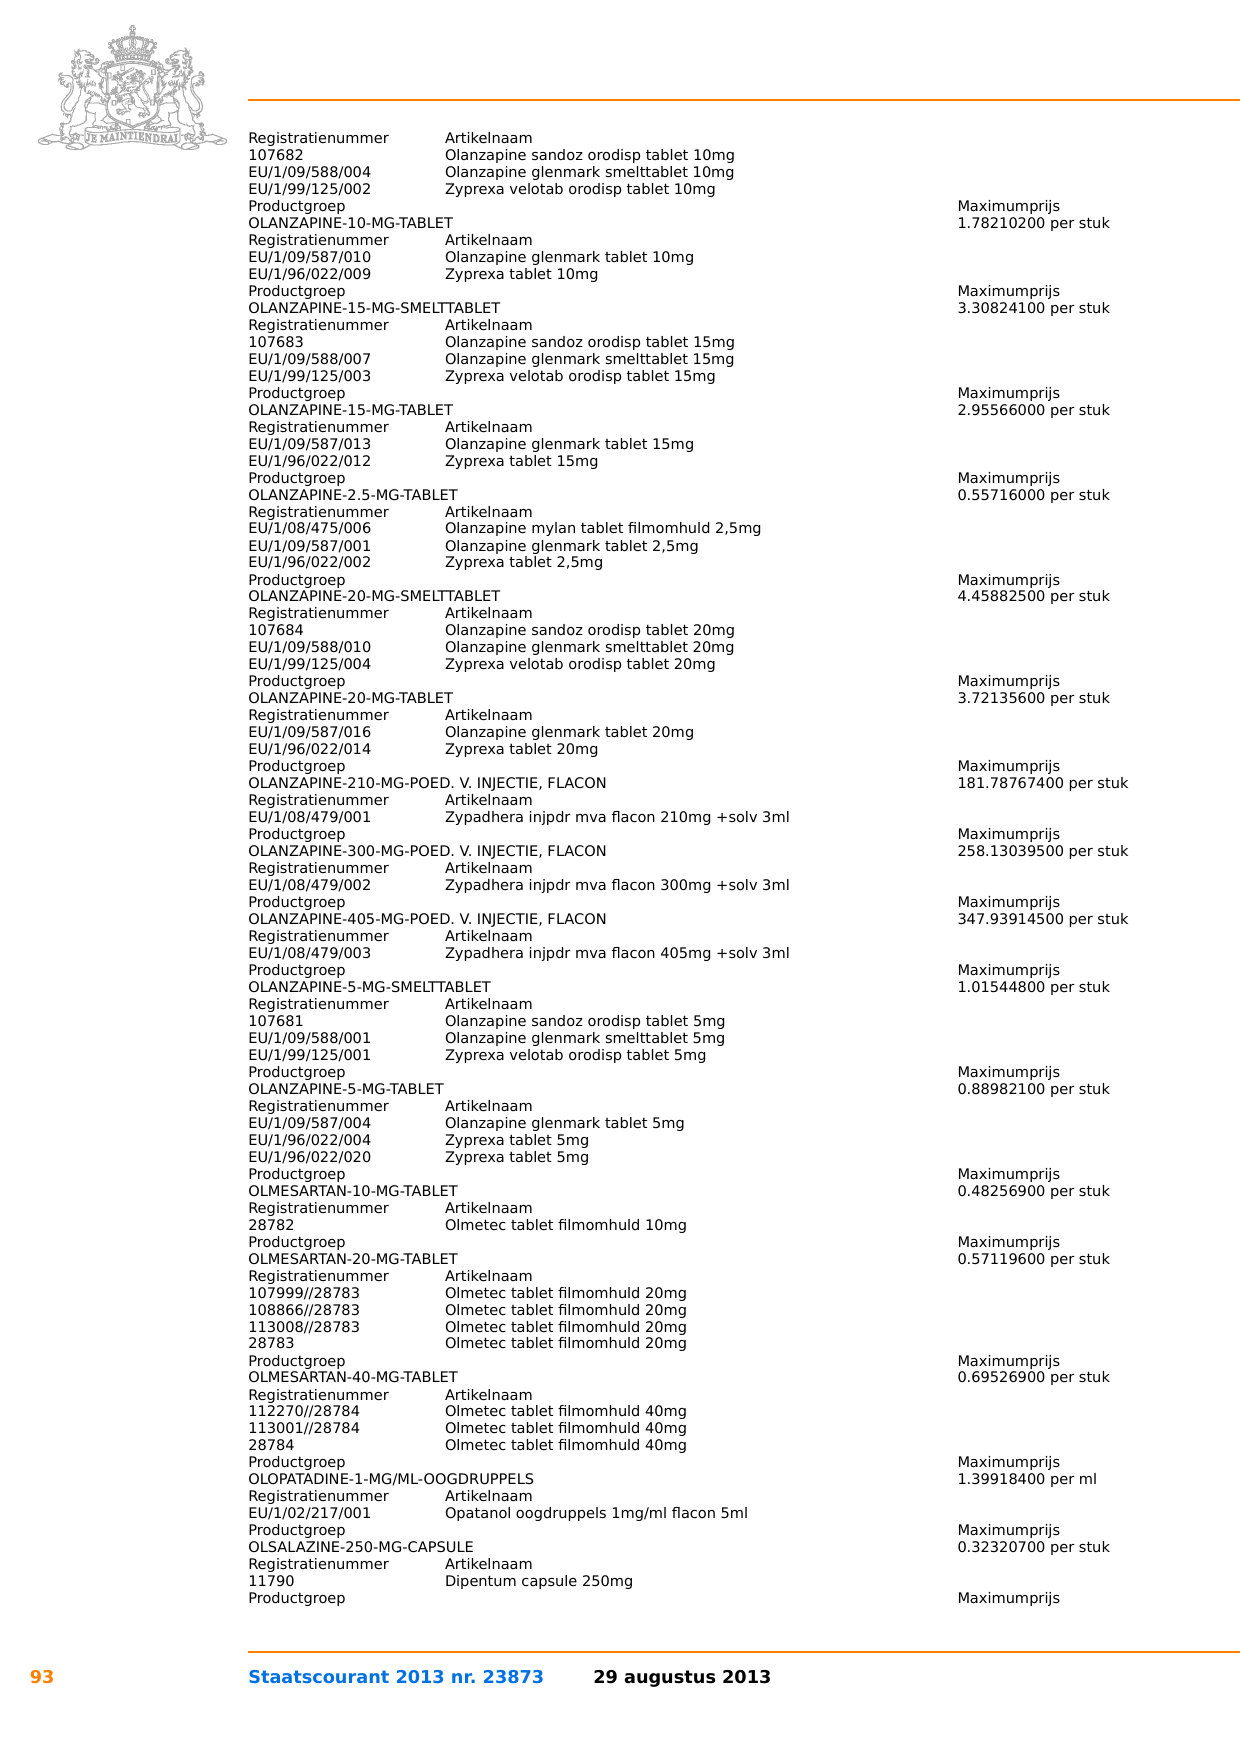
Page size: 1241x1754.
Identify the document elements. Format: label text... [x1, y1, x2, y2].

table_cell Productgroep [248, 962, 439, 979]
table_cell [951, 1200, 1163, 1217]
table_cell Registratienummer [248, 130, 439, 147]
table_cell Olanzapine glenmark smelttablet 20mg [439, 639, 951, 656]
table_cell OLANZAPINE-405-MG-POED. V. INJECTIE, FLACON [248, 911, 951, 928]
table_cell Registratienummer [248, 1386, 439, 1403]
table_cell Productgroep [248, 894, 439, 911]
table_cell 4.45882500 per stuk [951, 588, 1163, 605]
table_cell Opatanol oogdruppels 1mg/ml flacon 5ml [439, 1505, 951, 1522]
table_cell Artikelnaam [439, 419, 951, 436]
table_cell 0.69526900 per stuk [951, 1369, 1163, 1386]
table_cell Artikelnaam [439, 860, 951, 877]
table_cell Registratienummer [248, 707, 439, 724]
table_cell 108866//28783 [248, 1301, 439, 1318]
table_cell Zyprexa velotab orodisp tablet 10mg [439, 181, 951, 198]
table_cell Zyprexa tablet 15mg [439, 453, 951, 469]
table_cell EU/1/08/475/006 [248, 520, 439, 537]
table_cell 0.32320700 per stuk [951, 1539, 1163, 1556]
table_cell Olanzapine sandoz orodisp tablet 10mg [439, 147, 951, 164]
table_cell Olmetec tablet filmomhuld 20mg [439, 1301, 951, 1318]
table_cell [951, 741, 1163, 758]
table_cell [951, 1268, 1163, 1284]
table_cell 28783 [248, 1335, 439, 1352]
table_cell Olmetec tablet filmomhuld 40mg [439, 1420, 951, 1437]
table_cell Artikelnaam [439, 317, 951, 334]
table_cell Olanzapine glenmark smelttablet 15mg [439, 351, 951, 368]
table_cell Maximumprijs [951, 1166, 1163, 1183]
table_cell OLANZAPINE-15-MG-TABLET [248, 402, 951, 418]
table_cell Productgroep [248, 1166, 439, 1183]
table_cell [439, 385, 951, 402]
table_cell Productgroep [248, 1234, 439, 1251]
table_cell 3.72135600 per stuk [951, 690, 1163, 707]
table_cell EU/1/08/479/003 [248, 945, 439, 962]
table_cell Artikelnaam [439, 1488, 951, 1505]
table_cell 107684 [248, 622, 439, 639]
table_cell [951, 1217, 1163, 1233]
table_cell [951, 639, 1163, 656]
table_cell Registratienummer [248, 928, 439, 945]
table_cell Olanzapine glenmark smelttablet 10mg [439, 164, 951, 181]
table_cell [951, 1488, 1163, 1505]
table_cell EU/1/08/479/001 [248, 809, 439, 826]
table_cell Registratienummer [248, 605, 439, 622]
table_cell Productgroep [248, 1454, 439, 1471]
table_cell Zyprexa tablet 20mg [439, 741, 951, 758]
table_cell EU/1/96/022/002 [248, 554, 439, 571]
table_cell 258.13039500 per stuk [951, 843, 1163, 860]
table_cell Zyprexa tablet 5mg [439, 1149, 951, 1166]
table_cell Artikelnaam [439, 605, 951, 622]
table_cell Registratienummer [248, 232, 439, 249]
table_cell Registratienummer [248, 504, 439, 520]
table_cell [439, 1590, 951, 1607]
table_cell EU/1/09/587/010 [248, 249, 439, 266]
table_cell [951, 1573, 1163, 1590]
table_cell Maximumprijs [951, 571, 1163, 588]
table_cell 1.78210200 per stuk [951, 215, 1163, 232]
table_cell Dipentum capsule 250mg [439, 1573, 951, 1590]
table_cell Zyprexa velotab orodisp tablet 15mg [439, 368, 951, 384]
table_cell Olanzapine sandoz orodisp tablet 20mg [439, 622, 951, 639]
table_cell OLOPATADINE-1-MG/ML-OOGDRUPPELS [248, 1471, 951, 1488]
table_cell Productgroep [248, 470, 439, 486]
table_cell 113001//28784 [248, 1420, 439, 1437]
table_cell [951, 1132, 1163, 1149]
table_cell Artikelnaam [439, 707, 951, 724]
table_cell Maximumprijs [951, 894, 1163, 911]
table_cell [951, 317, 1163, 334]
table_cell EU/1/09/588/010 [248, 639, 439, 656]
table_cell [951, 130, 1163, 147]
table_cell 107683 [248, 334, 439, 351]
table_cell Maximumprijs [951, 1234, 1163, 1251]
table_cell OLMESARTAN-20-MG-TABLET [248, 1251, 951, 1267]
table_cell Olanzapine glenmark tablet 10mg [439, 249, 951, 266]
table_cell [439, 1522, 951, 1539]
table_cell EU/1/99/125/004 [248, 656, 439, 673]
table_cell Registratienummer [248, 860, 439, 877]
table_cell Maximumprijs [951, 385, 1163, 402]
table_cell OLANZAPINE-5-MG-TABLET [248, 1081, 951, 1098]
table_cell [951, 504, 1163, 520]
table_cell [951, 1403, 1163, 1420]
table_cell Olanzapine glenmark tablet 15mg [439, 436, 951, 452]
table_cell Artikelnaam [439, 1386, 951, 1403]
table_cell Registratienummer [248, 1488, 439, 1505]
table_cell EU/1/09/588/001 [248, 1030, 439, 1047]
table_cell [439, 1166, 951, 1183]
table_cell [951, 1319, 1163, 1335]
table_cell [951, 249, 1163, 266]
table_cell EU/1/96/022/009 [248, 266, 439, 283]
table_cell 0.55716000 per stuk [951, 486, 1163, 503]
table_cell Artikelnaam [439, 928, 951, 945]
table_cell 0.88982100 per stuk [951, 1081, 1163, 1098]
table_cell [951, 147, 1163, 164]
table_cell [951, 724, 1163, 741]
table_cell [439, 1353, 951, 1369]
table_cell [439, 571, 951, 588]
table_cell Productgroep [248, 571, 439, 588]
table_cell EU/1/09/587/004 [248, 1115, 439, 1132]
table_cell EU/1/09/587/013 [248, 436, 439, 452]
table_cell Productgroep [248, 385, 439, 402]
table_cell EU/1/99/125/002 [248, 181, 439, 198]
table_cell 1.01544800 per stuk [951, 979, 1163, 996]
table_cell OLSALAZINE-250-MG-CAPSULE [248, 1539, 951, 1556]
table_cell Olmetec tablet filmomhuld 10mg [439, 1217, 951, 1233]
table_cell Olanzapine sandoz orodisp tablet 15mg [439, 334, 951, 351]
table_cell [951, 809, 1163, 826]
table_cell 3.30824100 per stuk [951, 300, 1163, 317]
table_cell EU/1/09/588/007 [248, 351, 439, 368]
table_cell 107999//28783 [248, 1285, 439, 1301]
table_cell Maximumprijs [951, 198, 1163, 215]
table_cell Olanzapine mylan tablet filmomhuld 2,5mg [439, 520, 951, 537]
table_cell 2.95566000 per stuk [951, 402, 1163, 418]
table_cell [951, 707, 1163, 724]
table_cell [951, 1115, 1163, 1132]
table_cell Olanzapine glenmark tablet 20mg [439, 724, 951, 741]
table_cell Zyprexa velotab orodisp tablet 20mg [439, 656, 951, 673]
table_cell Zypadhera injpdr mva flacon 210mg +solv 3ml [439, 809, 951, 826]
table_cell [951, 877, 1163, 894]
table_cell Zyprexa tablet 2,5mg [439, 554, 951, 571]
table_cell [951, 1505, 1163, 1522]
table_cell [951, 860, 1163, 877]
table_cell 11790 [248, 1573, 439, 1590]
table_cell Productgroep [248, 198, 439, 215]
table_cell Productgroep [248, 283, 439, 300]
table_cell Zypadhera injpdr mva flacon 300mg +solv 3ml [439, 877, 951, 894]
table_cell Zyprexa tablet 10mg [439, 266, 951, 283]
table_cell Olmetec tablet filmomhuld 20mg [439, 1319, 951, 1335]
table_cell Maximumprijs [951, 1522, 1163, 1539]
table_cell OLANZAPINE-20-MG-TABLET [248, 690, 951, 707]
table_cell Productgroep [248, 673, 439, 690]
table_cell Maximumprijs [951, 283, 1163, 300]
table_cell 28782 [248, 1217, 439, 1233]
table_cell Olmetec tablet filmomhuld 40mg [439, 1437, 951, 1454]
table_cell [439, 1454, 951, 1471]
table_cell Maximumprijs [951, 1590, 1163, 1607]
table_cell Olmetec tablet filmomhuld 20mg [439, 1285, 951, 1301]
table_cell Maximumprijs [951, 826, 1163, 843]
table_cell [951, 181, 1163, 198]
table_cell [951, 554, 1163, 571]
table_cell OLANZAPINE-5-MG-SMELTTABLET [248, 979, 951, 996]
table_cell Productgroep [248, 826, 439, 843]
table_cell Zyprexa velotab orodisp tablet 5mg [439, 1047, 951, 1064]
table_cell [951, 419, 1163, 436]
table_cell [951, 520, 1163, 537]
table_cell EU/1/99/125/003 [248, 368, 439, 384]
table_cell EU/1/02/217/001 [248, 1505, 439, 1522]
picture [38, 25, 227, 150]
table_cell [439, 894, 951, 911]
table_cell 181.78767400 per stuk [951, 775, 1163, 792]
table_cell Maximumprijs [951, 1454, 1163, 1471]
table_cell [951, 1098, 1163, 1115]
table_cell [439, 826, 951, 843]
table_cell [439, 758, 951, 775]
table_cell [951, 436, 1163, 452]
table_cell [951, 1149, 1163, 1166]
table_cell Maximumprijs [951, 962, 1163, 979]
table_cell Artikelnaam [439, 996, 951, 1013]
table_cell Artikelnaam [439, 130, 951, 147]
table_cell Productgroep [248, 1522, 439, 1539]
table_cell OLANZAPINE-20-MG-SMELTTABLET [248, 588, 951, 605]
table_cell [439, 962, 951, 979]
table_cell OLANZAPINE-10-MG-TABLET [248, 215, 951, 232]
table_cell [951, 232, 1163, 249]
table_cell 107682 [248, 147, 439, 164]
table_cell EU/1/96/022/004 [248, 1132, 439, 1149]
table_cell [951, 1420, 1163, 1437]
table_cell [951, 1556, 1163, 1573]
table_cell [951, 1285, 1163, 1301]
table_cell OLANZAPINE-2.5-MG-TABLET [248, 486, 951, 503]
table_cell Registratienummer [248, 419, 439, 436]
table_cell OLANZAPINE-300-MG-POED. V. INJECTIE, FLACON [248, 843, 951, 860]
table_cell [439, 673, 951, 690]
table_cell [951, 1301, 1163, 1318]
table_cell [951, 656, 1163, 673]
table_cell [951, 1013, 1163, 1030]
table_cell [439, 283, 951, 300]
table_cell EU/1/99/125/001 [248, 1047, 439, 1064]
table_cell EU/1/96/022/014 [248, 741, 439, 758]
table_cell [951, 453, 1163, 469]
table_cell 347.93914500 per stuk [951, 911, 1163, 928]
table_cell EU/1/09/587/001 [248, 538, 439, 554]
table_cell Registratienummer [248, 317, 439, 334]
table_cell Registratienummer [248, 792, 439, 809]
table_cell 28784 [248, 1437, 439, 1454]
table_cell [951, 266, 1163, 283]
table_cell Olmetec tablet filmomhuld 40mg [439, 1403, 951, 1420]
table_cell 0.48256900 per stuk [951, 1183, 1163, 1199]
table_cell Maximumprijs [951, 673, 1163, 690]
table_cell Productgroep [248, 758, 439, 775]
table_cell Maximumprijs [951, 470, 1163, 486]
table_cell Olanzapine glenmark tablet 2,5mg [439, 538, 951, 554]
table_cell Maximumprijs [951, 1353, 1163, 1369]
table_cell [951, 605, 1163, 622]
table_cell Productgroep [248, 1590, 439, 1607]
table_cell Artikelnaam [439, 232, 951, 249]
table_cell EU/1/08/479/002 [248, 877, 439, 894]
table_cell [951, 1335, 1163, 1352]
table_cell [951, 928, 1163, 945]
table_cell [951, 1030, 1163, 1047]
table_cell [951, 164, 1163, 181]
table_cell OLMESARTAN-40-MG-TABLET [248, 1369, 951, 1386]
table_cell Artikelnaam [439, 792, 951, 809]
table_cell Zypadhera injpdr mva flacon 405mg +solv 3ml [439, 945, 951, 962]
table_cell [951, 1386, 1163, 1403]
table_cell OLANZAPINE-210-MG-POED. V. INJECTIE, FLACON [248, 775, 951, 792]
table_cell EU/1/09/587/016 [248, 724, 439, 741]
table_cell Artikelnaam [439, 1098, 951, 1115]
table_cell [439, 470, 951, 486]
table_cell Olanzapine glenmark tablet 5mg [439, 1115, 951, 1132]
table_cell 0.57119600 per stuk [951, 1251, 1163, 1267]
table_cell [951, 1437, 1163, 1454]
table_cell [951, 1047, 1163, 1064]
table_cell Artikelnaam [439, 1268, 951, 1284]
table_cell Registratienummer [248, 1200, 439, 1217]
table_cell Maximumprijs [951, 1064, 1163, 1081]
table_cell Registratienummer [248, 996, 439, 1013]
table_cell [951, 334, 1163, 351]
table_cell [951, 368, 1163, 384]
table_cell OLANZAPINE-15-MG-SMELTTABLET [248, 300, 951, 317]
table_cell [951, 792, 1163, 809]
table_cell Productgroep [248, 1064, 439, 1081]
table_cell 1.39918400 per ml [951, 1471, 1163, 1488]
table_cell Registratienummer [248, 1268, 439, 1284]
table_cell OLMESARTAN-10-MG-TABLET [248, 1183, 951, 1199]
table_cell 107681 [248, 1013, 439, 1030]
table_cell Olanzapine sandoz orodisp tablet 5mg [439, 1013, 951, 1030]
table_cell Artikelnaam [439, 504, 951, 520]
table_cell Olanzapine glenmark smelttablet 5mg [439, 1030, 951, 1047]
table_cell [951, 538, 1163, 554]
table_cell Maximumprijs [951, 758, 1163, 775]
table_cell 112270//28784 [248, 1403, 439, 1420]
table_cell Olmetec tablet filmomhuld 20mg [439, 1335, 951, 1352]
table_cell EU/1/09/588/004 [248, 164, 439, 181]
table_cell Productgroep [248, 1353, 439, 1369]
table_cell Artikelnaam [439, 1556, 951, 1573]
table_cell [439, 1064, 951, 1081]
table_cell [439, 1234, 951, 1251]
table_cell EU/1/96/022/020 [248, 1149, 439, 1166]
table_cell [951, 945, 1163, 962]
table_cell [951, 622, 1163, 639]
table_cell Artikelnaam [439, 1200, 951, 1217]
table_cell Registratienummer [248, 1556, 439, 1573]
table_cell [951, 351, 1163, 368]
table_cell EU/1/96/022/012 [248, 453, 439, 469]
table_cell Registratienummer [248, 1098, 439, 1115]
table_cell [439, 198, 951, 215]
table_cell 113008//28783 [248, 1319, 439, 1335]
table_cell [951, 996, 1163, 1013]
table_cell Zyprexa tablet 5mg [439, 1132, 951, 1149]
